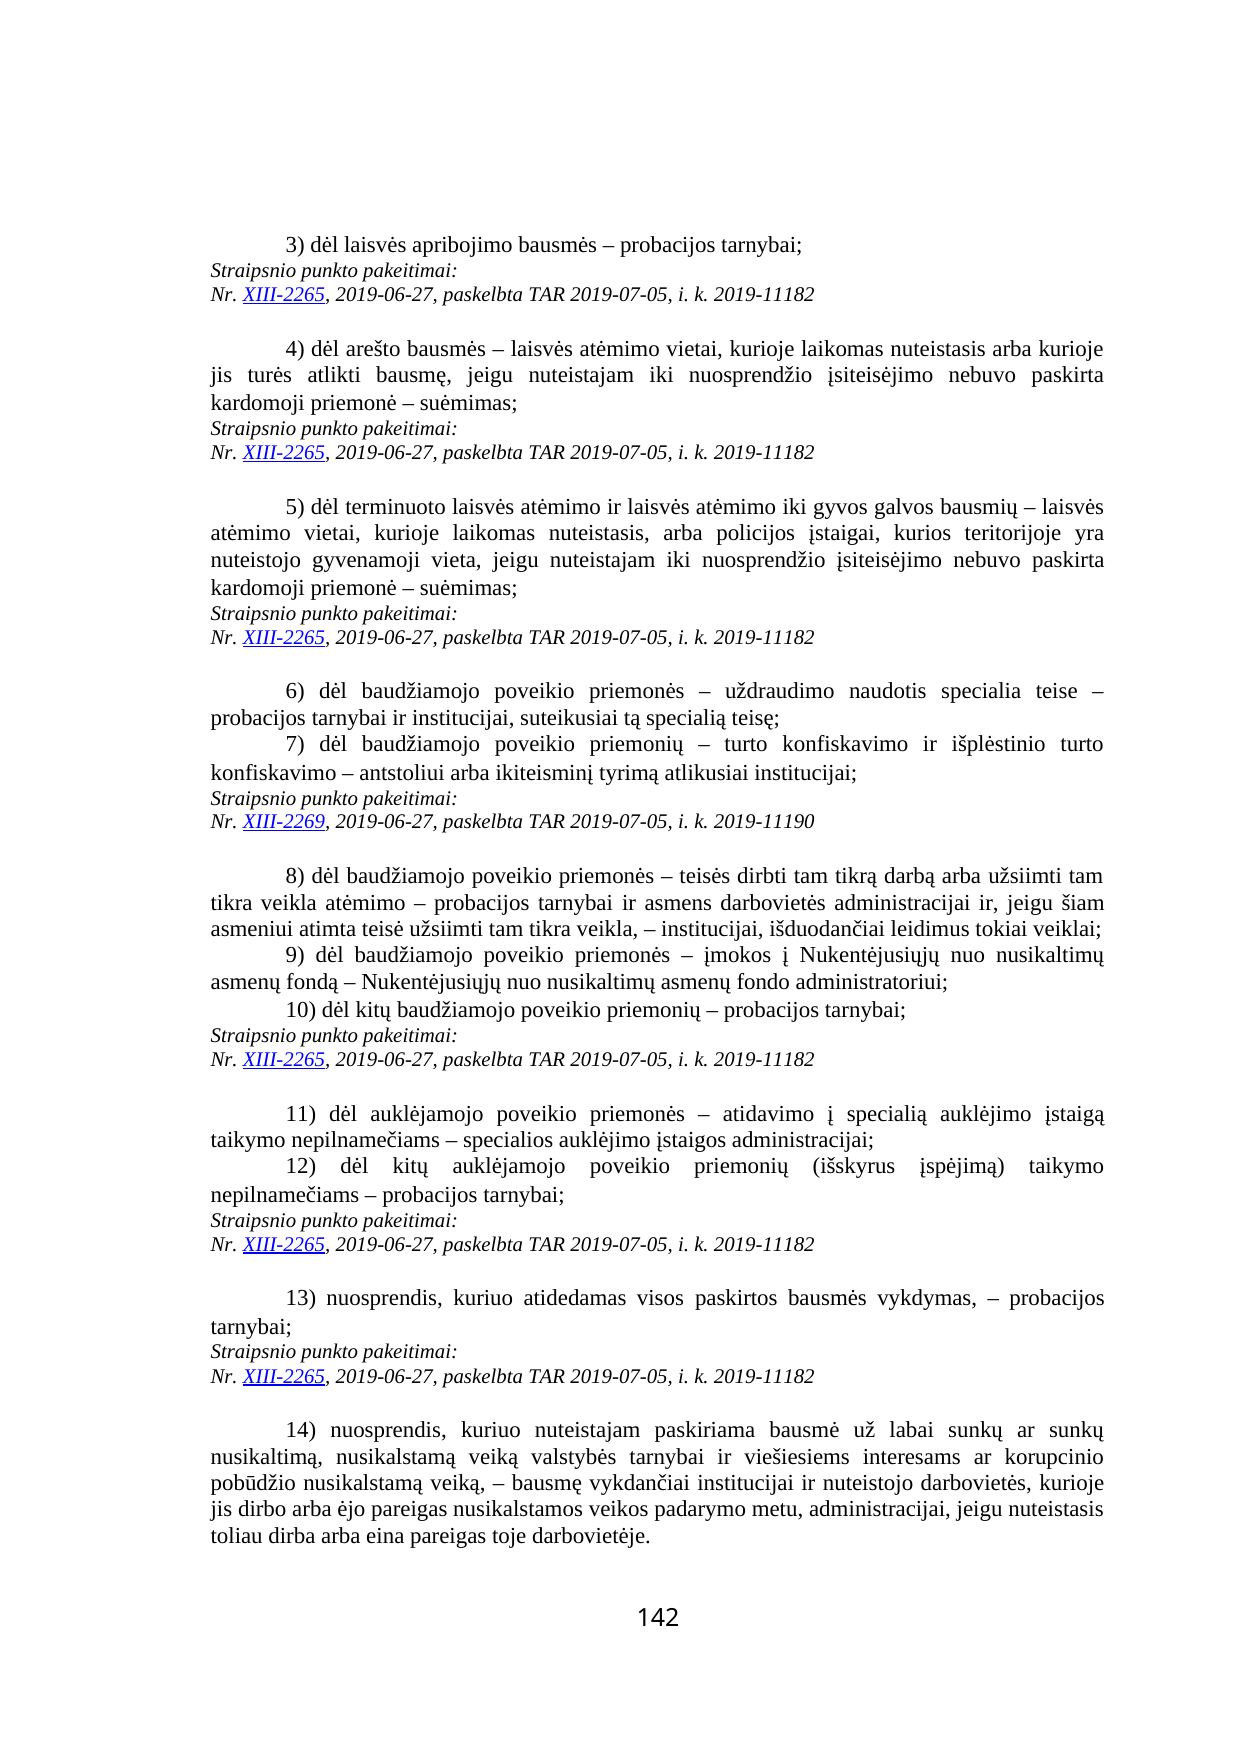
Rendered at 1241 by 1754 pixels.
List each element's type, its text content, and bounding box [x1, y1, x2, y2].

text 11) dėl auklėjamojo poveikio priemonės – atidavimo į specialią auklėjimo įstaigą taikymo nepilnamečiams – specialios auklėjimo įstaigos administracijai; [210, 1100, 1105, 1152]
text 5) dėl terminuoto laisvės atėmimo ir laisvės atėmimo iki gyvos galvos bausmių – laisvės atėmimo vietai, kurioje laikomas nuteistasis, arba policijos įstaigai, kurios teritorijoje yra nuteistojo gyvenamoji vieta, jeigu nuteistajam iki nuosprendžio įsiteisėjimo nebuvo paskirta kardomoji priemonė – suėmimas; [210, 493, 1105, 601]
text Straipsnio punkto pakeitimai: [210, 1339, 1105, 1363]
text 4) dėl arešto bausmės – laisvės atėmimo vietai, kurioje laikomas nuteistasis arba kurioje jis turės atlikti bausmę, jeigu nuteistajam iki nuosprendžio įsiteisėjimo nebuvo paskirta kardomoji priemonė – suėmimas; [210, 334, 1105, 416]
text Straipsnio punkto pakeitimai: [210, 1207, 1105, 1232]
text 7) dėl baudžiamojo poveikio priemonių – turto konfiskavimo ir išplėstinio turto konfiskavimo – antstoliui arba ikiteisminį tyrimą atlikusiai institucijai; [210, 730, 1105, 785]
text Straipsnio punkto pakeitimai: [210, 258, 1105, 282]
text Nr. XIII-2265, 2019-06-27, paskelbta TAR 2019-07-05, i. k. 2019-11182 [210, 282, 1105, 306]
text Nr. XIII-2265, 2019-06-27, paskelbta TAR 2019-07-05, i. k. 2019-11182 [210, 1047, 1105, 1071]
text 3) dėl laisvės apribojimo bausmės – probacijos tarnybai; [210, 229, 1105, 258]
text Nr. XIII-2269, 2019-06-27, paskelbta TAR 2019-07-05, i. k. 2019-11190 [210, 809, 1105, 833]
text 10) dėl kitų baudžiamojo poveikio priemonių – probacijos tarnybai; [210, 994, 1105, 1023]
text Nr. XIII-2265, 2019-06-27, paskelbta TAR 2019-07-05, i. k. 2019-11182 [210, 625, 1105, 649]
text Straipsnio punkto pakeitimai: [210, 601, 1105, 625]
text Nr. XIII-2265, 2019-06-27, paskelbta TAR 2019-07-05, i. k. 2019-11182 [210, 1363, 1105, 1388]
text Straipsnio punkto pakeitimai: [210, 785, 1105, 809]
text 9) dėl baudžiamojo poveikio priemonės – įmokos į Nukentėjusiųjų nuo nusikaltimų asmenų fondą – Nukentėjusiųjų nuo nusikaltimų asmenų fondo administratoriui; [210, 941, 1105, 994]
text Nr. XIII-2265, 2019-06-27, paskelbta TAR 2019-07-05, i. k. 2019-11182 [210, 1232, 1105, 1256]
text Straipsnio punkto pakeitimai: [210, 1023, 1105, 1047]
text Straipsnio punkto pakeitimai: [210, 416, 1105, 440]
text 8) dėl baudžiamojo poveikio priemonės – teisės dirbti tam tikrą darbą arba užsiimti tam tikra veikla atėmimo – probacijos tarnybai ir asmens darbovietės administracijai ir, jeigu šiam asmeniui atimta teisė užsiimti tam tikra veikla, – institucijai, išduodančiai leidimus tokiai veiklai; [210, 862, 1105, 941]
text 6) dėl baudžiamojo poveikio priemonės – uždraudimo naudotis specialia teise – probacijos tarnybai ir institucijai, suteikusiai tą specialią teisę; [210, 678, 1105, 730]
text 12) dėl kitų auklėjamojo poveikio priemonių (išskyrus įspėjimą) taikymo nepilnamečiams – probacijos tarnybai; [210, 1152, 1105, 1207]
text 13) nuosprendis, kuriuo atidedamas visos paskirtos bausmės vykdymas, – probacijos tarnybai; [210, 1284, 1105, 1339]
text 14) nuosprendis, kuriuo nuteistajam paskiriama bausmė už labai sunkų ar sunkų nusikaltimą, nusikalstamą veiką valstybės tarnybai ir viešiesiems interesams ar korupcinio pobūdžio nusikalstamą veiką, – bausmę vykdančiai institucijai ir nuteistojo darbovietės, kurioje jis dirbo arba ėjo pareigas nusikalstamos veikos padarymo metu, administracijai, jeigu nuteistasis toliau dirba arba eina pareigas toje darbovietėje. [210, 1416, 1105, 1548]
text Nr. XIII-2265, 2019-06-27, paskelbta TAR 2019-07-05, i. k. 2019-11182 [210, 440, 1105, 464]
